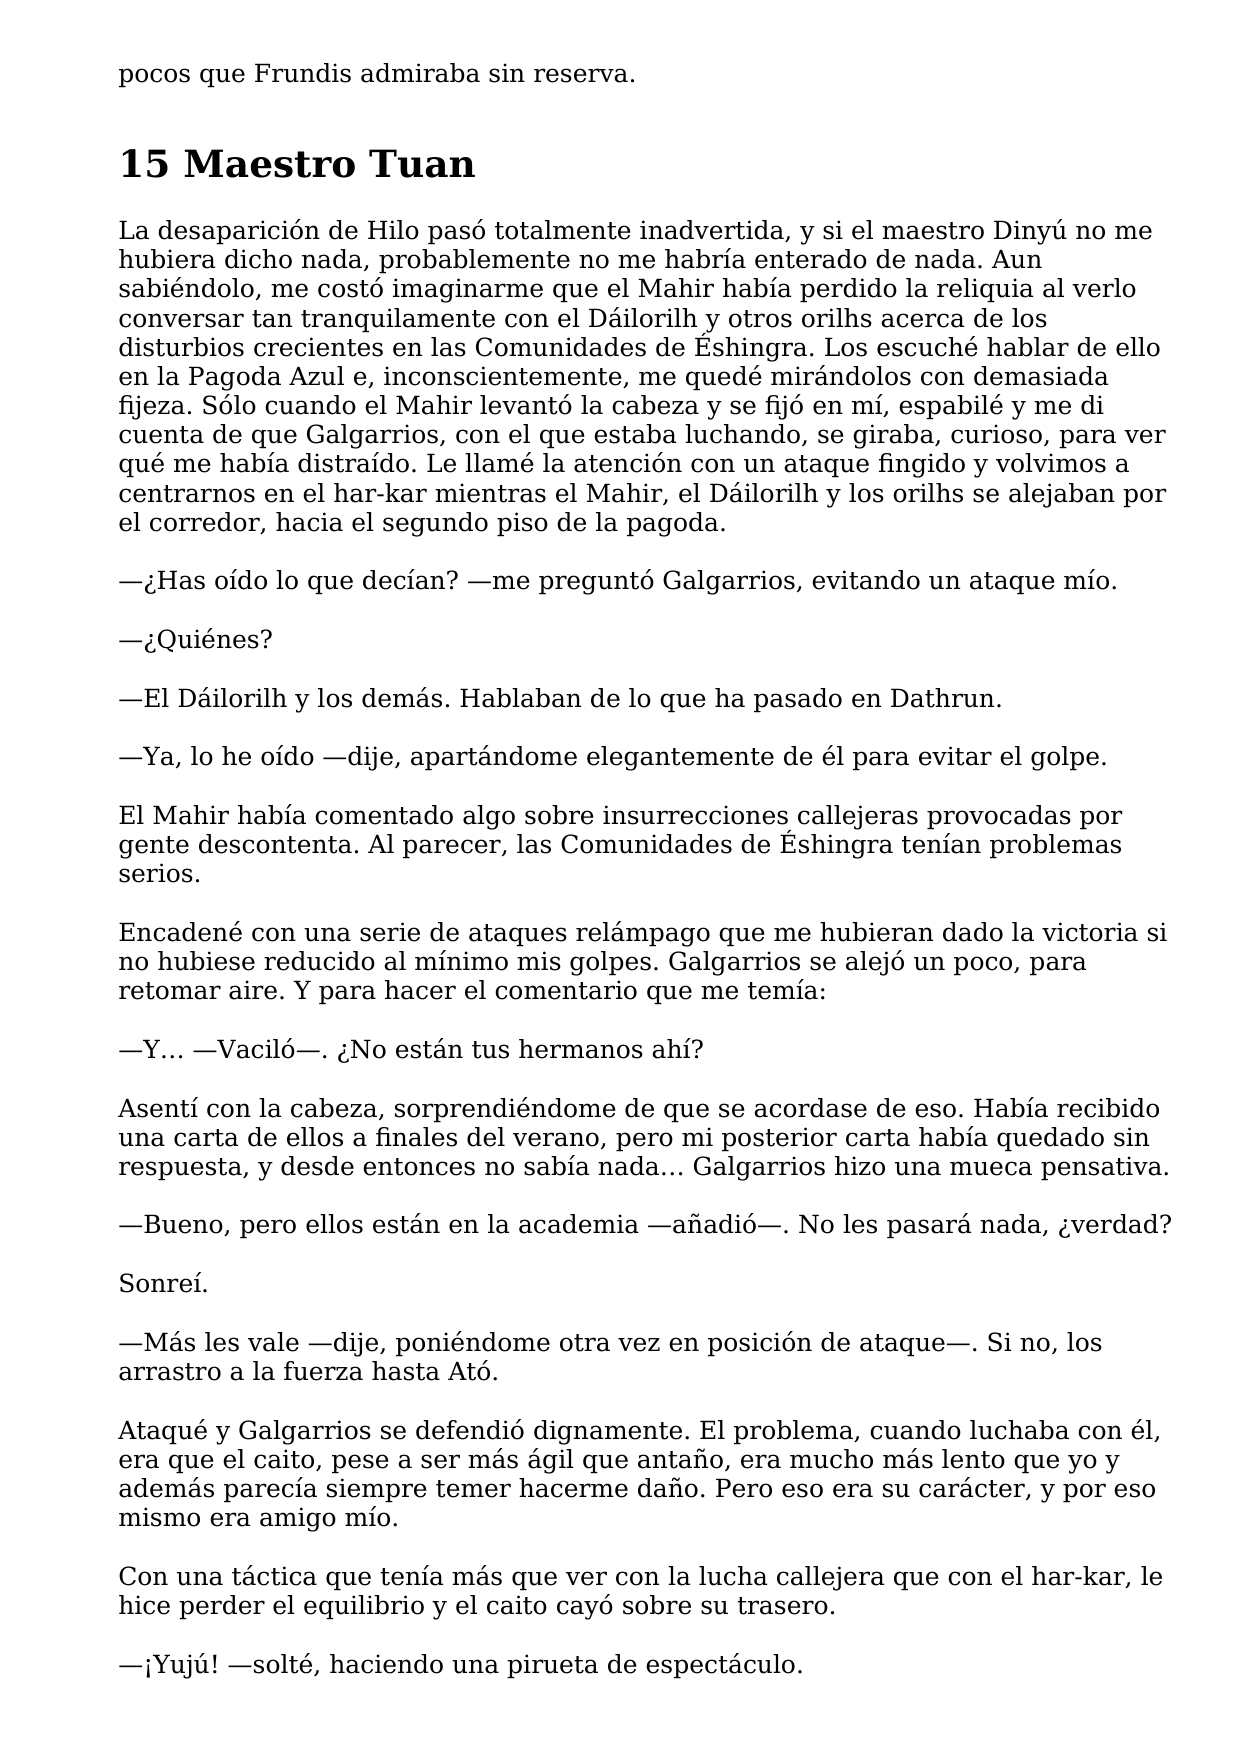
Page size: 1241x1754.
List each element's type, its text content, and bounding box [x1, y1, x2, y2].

text —Más les vale —dije, poniéndome otra vez en posición de ataque—. Si no, los arrastro a la fuerza hasta Ató. [118, 1328, 1181, 1386]
text —Y… —Vaciló—. ¿No están tus hermanos ahí? [118, 1035, 1181, 1064]
text El Mahir había comentado algo sobre insurrecciones callejeras provocadas por gente descontenta. Al parecer, las Comunidades de Éshingra tenían problemas serios. [118, 801, 1181, 889]
text Asentí con la cabeza, sorprendiéndome de que se acordase de eso. Había recibido una carta de ellos a finales del verano, pero mi posterior carta había quedado sin respuesta, y desde entonces no sabía nada… Galgarrios hizo una mueca pensativa. [118, 1094, 1181, 1181]
text —El Dáilorilh y los demás. Hablaban de lo que ha pasado en Dathrun. [118, 684, 1181, 713]
text La desaparición de Hilo pasó totalmente inadvertida, y si el maestro Dinyú no me hubiera dicho nada, probablemente no me habría enterado de nada. Aun sabiéndolo, me costó imaginarme que el Mahir había perdido la reliquia al verlo conversar tan tranquilamente con el Dáilorilh y otros orilhs acerca de los disturbios crecientes en las Comunidades de Éshingra. Los escuché hablar de ello en la Pagoda Azul e, inconscientemente, me quedé mirándolos con demasiada fijeza. Sólo cuando el Mahir levantó la cabeza y se fijó en mí, espabilé y me di cuenta de que Galgarrios, con el que estaba luchando, se giraba, curioso, para ver qué me había distraído. Le llamé la atención con un ataque fingido y volvimos a centrarnos en el har-kar mientras el Mahir, el Dáilorilh y los orilhs se alejaban por el corredor, hacia el segundo piso de la pagoda. [118, 216, 1181, 537]
text —¡Yujú! —solté, haciendo una pirueta de espectáculo. [118, 1650, 1181, 1679]
text Sonreí. [118, 1269, 1181, 1298]
text —Bueno, pero ellos están en la academia —añadió—. No les pasará nada, ¿verdad? [118, 1211, 1181, 1240]
text —Ya, lo he oído —dije, apartándome elegantemente de él para evitar el golpe. [118, 742, 1181, 772]
subtitle 15 Maestro Tuan [118, 143, 1181, 187]
text Con una táctica que tenía más que ver con la lucha callejera que con el har-kar, le hice perder el equilibrio y el caito cayó sobre su trasero. [118, 1562, 1181, 1620]
text —¿Quiénes? [118, 625, 1181, 654]
text Encadené con una serie de ataques relámpago que me hubieran dado la victoria si no hubiese reducido al mínimo mis golpes. Galgarrios se alejó un poco, para retomar aire. Y para hacer el comentario que me temía: [118, 918, 1181, 1006]
text pocos que Frundis admiraba sin reserva. [118, 59, 1181, 88]
text Ataqué y Galgarrios se defendió dignamente. El problema, cuando luchaba con él, era que el caito, pese a ser más ágil que antaño, era mucho más lento que yo y además parecía siempre temer hacerme daño. Pero eso era su carácter, y por eso mismo era amigo mío. [118, 1416, 1181, 1532]
text —¿Has oído lo que decían? —me preguntó Galgarrios, evitando un ataque mío. [118, 567, 1181, 596]
